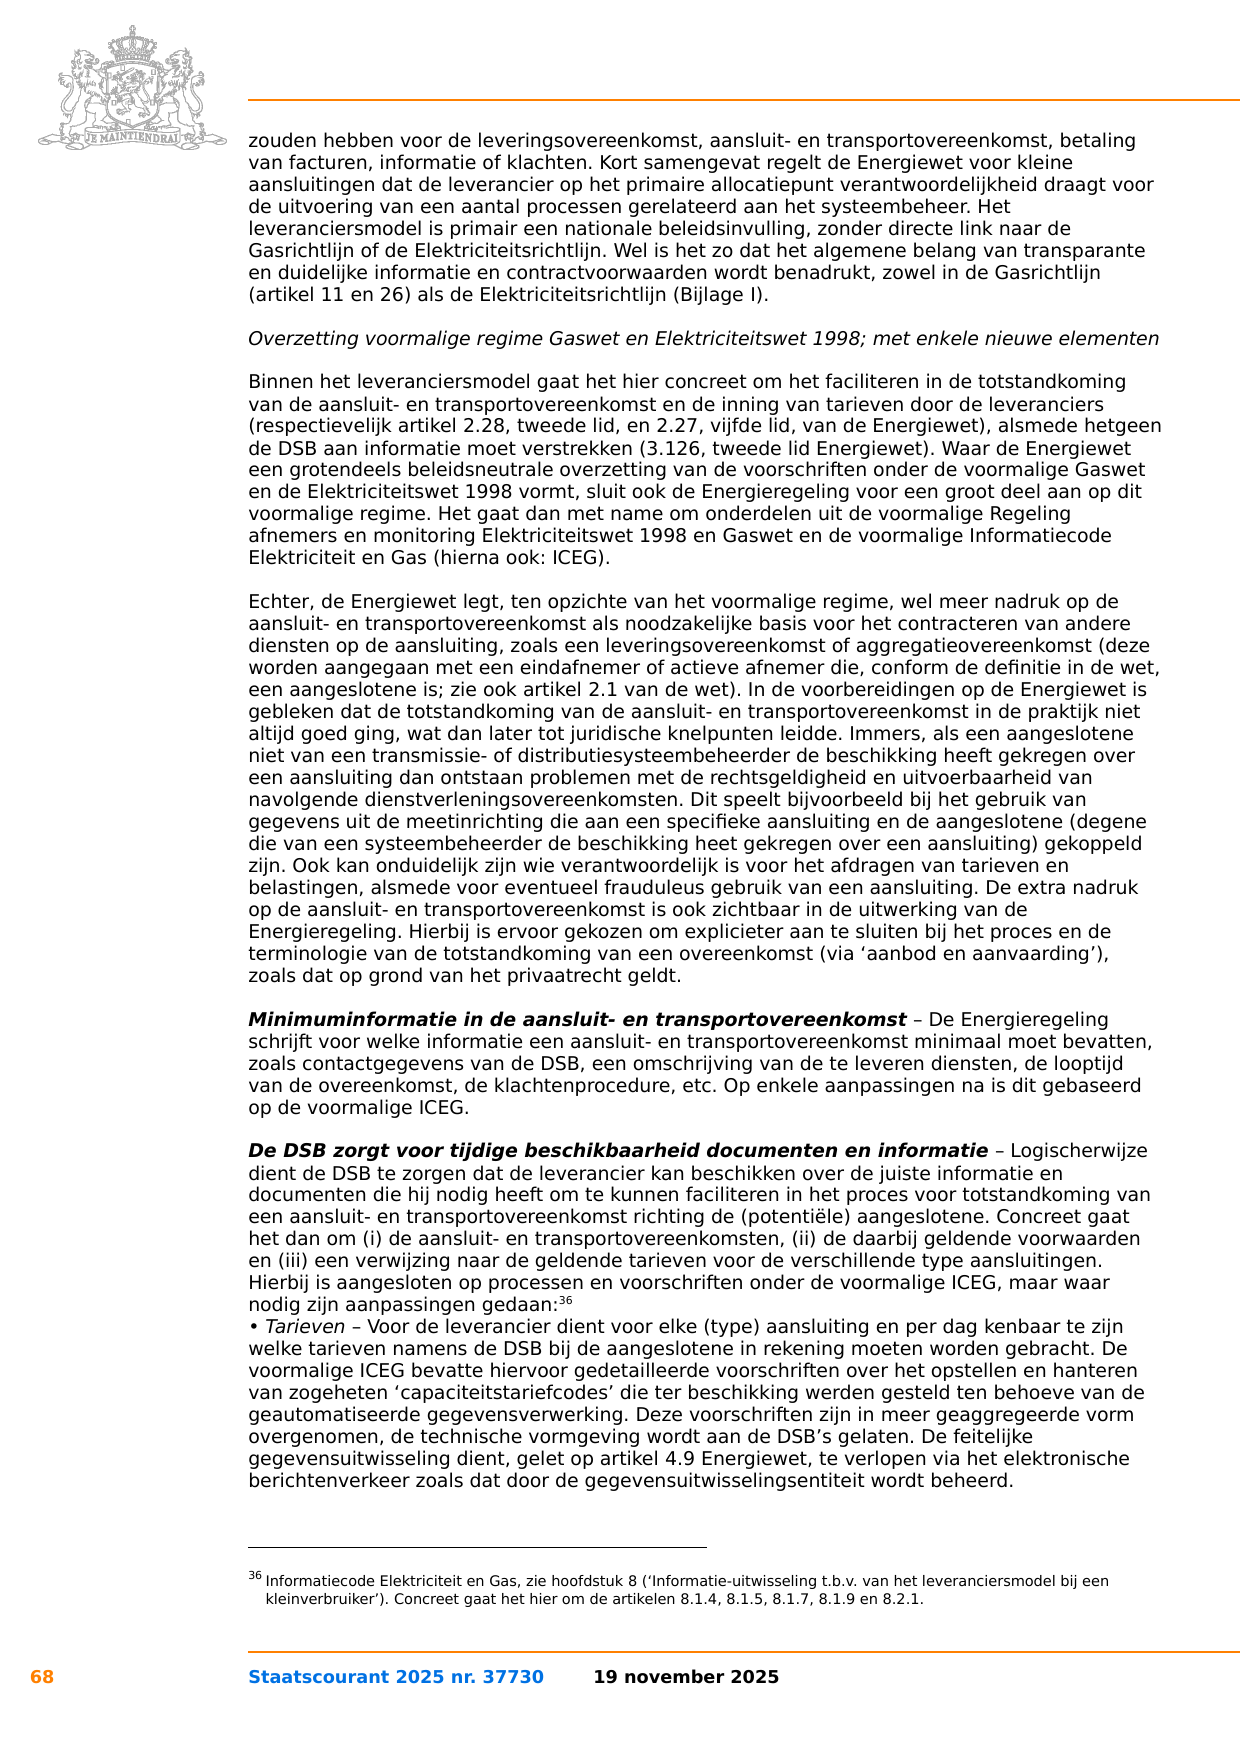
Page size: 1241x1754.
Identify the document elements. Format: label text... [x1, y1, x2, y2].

text Echter, de Energiewet legt, ten opzichte van het voormalige regime, wel meer nadruk op de aansluit- en transportovereenkomst als noodzakelijke basis voor het contracteren van andere diensten op de aansluiting, zoals een leveringsovereenkomst of aggregatieovereenkomst (deze worden aangegaan met een eindafnemer of actieve afnemer die, conform de definitie in de wet, een aangeslotene is; zie ook artikel 2.1 van de wet). In de voorbereidingen op de Energiewet is gebleken dat de totstandkoming van de aansluit- en transportovereenkomst in de praktijk niet altijd goed ging, wat dan later tot juridische knelpunten leidde. Immers, als een aangeslotene niet van een transmissie- of distributiesysteembeheerder de beschikking heeft gekregen over een aansluiting dan ontstaan problemen met de rechtsgeldigheid en uitvoerbaarheid van navolgende dienstverleningsovereenkomsten. Dit speelt bijvoorbeeld bij het gebruik van gegevens uit de meetinrichting die aan een specifieke aansluiting en de aangeslotene (degene die van een systeembeheerder de beschikking heet gekregen over een aansluiting) gekoppeld zijn. Ook kan onduidelijk zijn wie verantwoordelijk is voor het afdragen van tarieven en belastingen, alsmede voor eventueel frauduleus gebruik van een aansluiting. De extra nadruk op de aansluit- en transportovereenkomst is ook zichtbaar in de uitwerking van de Energieregeling. Hierbij is ervoor gekozen om explicieter aan te sluiten bij het proces en de terminologie van de totstandkoming van een overeenkomst (via ‘aanbod en aanvaarding’), zoals dat op grond van het privaatrecht geldt. [248, 591, 1163, 987]
text Informatiecode Elektriciteit en Gas, zie hoofdstuk 8 (‘Informatie-uitwisseling t.b.v. van het leveranciersmodel bij een kleinverbruiker’). Concreet gaat het hier om de artikelen 8.1.4, 8.1.5, 8.1.7, 8.1.9 en 8.2.1. [248, 1569, 1163, 1608]
picture [38, 25, 227, 150]
text Minimuminformatie in de aansluit- en transportovereenkomst – De Energieregeling schrijft voor welke informatie een aansluit- en transportovereenkomst minimaal moet bevatten, zoals contactgegevens van de DSB, een omschrijving van de te leveren diensten, de looptijd van de overeenkomst, de klachtenprocedure, etc. Op enkele aanpassingen na is dit gebaseerd op de voormalige ICEG. [248, 1009, 1163, 1118]
text De DSB zorgt voor tijdige beschikbaarheid documenten en informatie – Logischerwijze dient de DSB te zorgen dat de leverancier kan beschikken over de juiste informatie en documenten die hij nodig heeft om te kunnen faciliteren in het proces voor totstandkoming van een aansluit- en transportovereenkomst richting de (potentiële) aangeslotene. Concreet gaat het dan om (i) de aansluit- en transportovereenkomsten, (ii) de daarbij geldende voorwaarden en (iii) een verwijzing naar de geldende tarieven voor de verschillende type aansluitingen. Hierbij is aangesloten op processen en voorschriften onder de voormalige ICEG, maar waar nodig zijn aanpassingen gedaan: [248, 1140, 1163, 1316]
text • Tarieven – Voor de leverancier dient voor elke (type) aansluiting en per dag kenbaar te zijn welke tarieven namens de DSB bij de aangeslotene in rekening moeten worden gebracht. De voormalige ICEG bevatte hiervoor gedetailleerde voorschriften over het opstellen en hanteren van zogeheten ‘capaciteitstariefcodes’ die ter beschikking werden gesteld ten behoeve van de geautomatiseerde gegevensverwerking. Deze voorschriften zijn in meer geaggregeerde vorm overgenomen, de technische vormgeving wordt aan de DSB’s gelaten. De feitelijke gegevensuitwisseling dient, gelet op artikel 4.9 Energiewet, te verlopen via het elektronische berichtenverkeer zoals dat door de gegevensuitwisselingsentiteit wordt beheerd. [248, 1316, 1163, 1492]
text zouden hebben voor de leveringsovereenkomst, aansluit- en transportovereenkomst, betaling van facturen, informatie of klachten. Kort samengevat regelt de Energiewet voor kleine aansluitingen dat de leverancier op het primaire allocatiepunt verantwoordelijkheid draagt voor de uitvoering van een aantal processen gerelateerd aan het systeembeheer. Het leveranciersmodel is primair een nationale beleidsinvulling, zonder directe link naar de Gasrichtlijn of de Elektriciteitsrichtlijn. Wel is het zo dat het algemene belang van transparante en duidelijke informatie en contractvoorwaarden wordt benadrukt, zowel in de Gasrichtlijn (artikel 11 en 26) als de Elektriciteitsrichtlijn (Bijlage I). [248, 130, 1163, 306]
text Binnen het leveranciersmodel gaat het hier concreet om het faciliteren in de totstandkoming van de aansluit- en transportovereenkomst en de inning van tarieven door de leveranciers (respectievelijk artikel 2.28, tweede lid, en 2.27, vijfde lid, van de Energiewet), alsmede hetgeen de DSB aan informatie moet verstrekken (3.126, tweede lid Energiewet). Waar de Energiewet een grotendeels beleidsneutrale overzetting van de voorschriften onder de voormalige Gaswet en de Elektriciteitswet 1998 vormt, sluit ook de Energieregeling voor een groot deel aan op dit voormalige regime. Het gaat dan met name om onderdelen uit de voormalige Regeling afnemers en monitoring Elektriciteitswet 1998 en Gaswet en de voormalige Informatiecode Elektriciteit en Gas (hierna ook: ICEG). [248, 371, 1163, 569]
subtitle Overzetting voormalige regime Gaswet en Elektriciteitswet 1998; met enkele nieuwe elementen [248, 328, 1163, 349]
